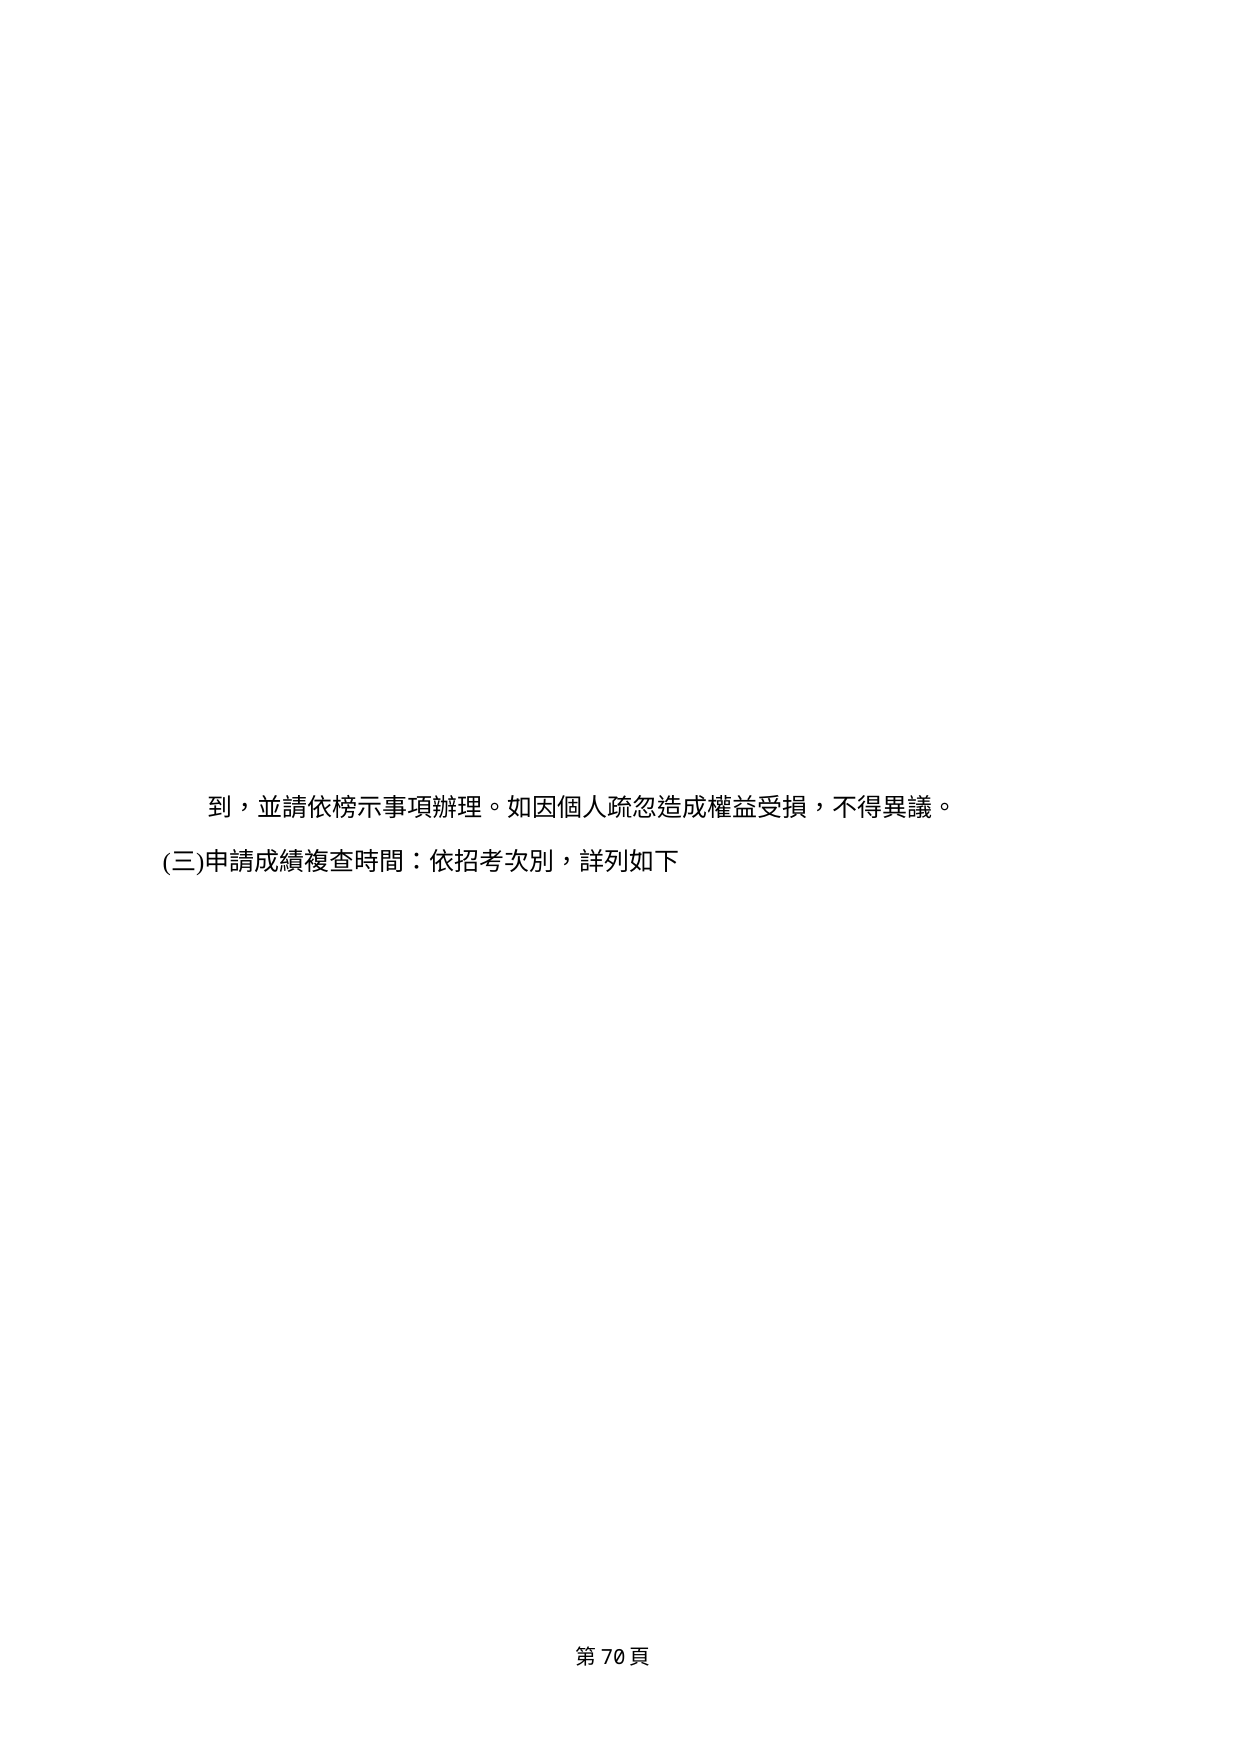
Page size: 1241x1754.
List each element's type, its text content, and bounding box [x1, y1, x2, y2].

text 到，並請依榜示事項辦理。如因個人疏忽造成權益受損，不得異議。 [207, 787, 1107, 823]
text (三)申請成績複查時間：依招考次別，詳列如下 [162, 842, 1107, 878]
